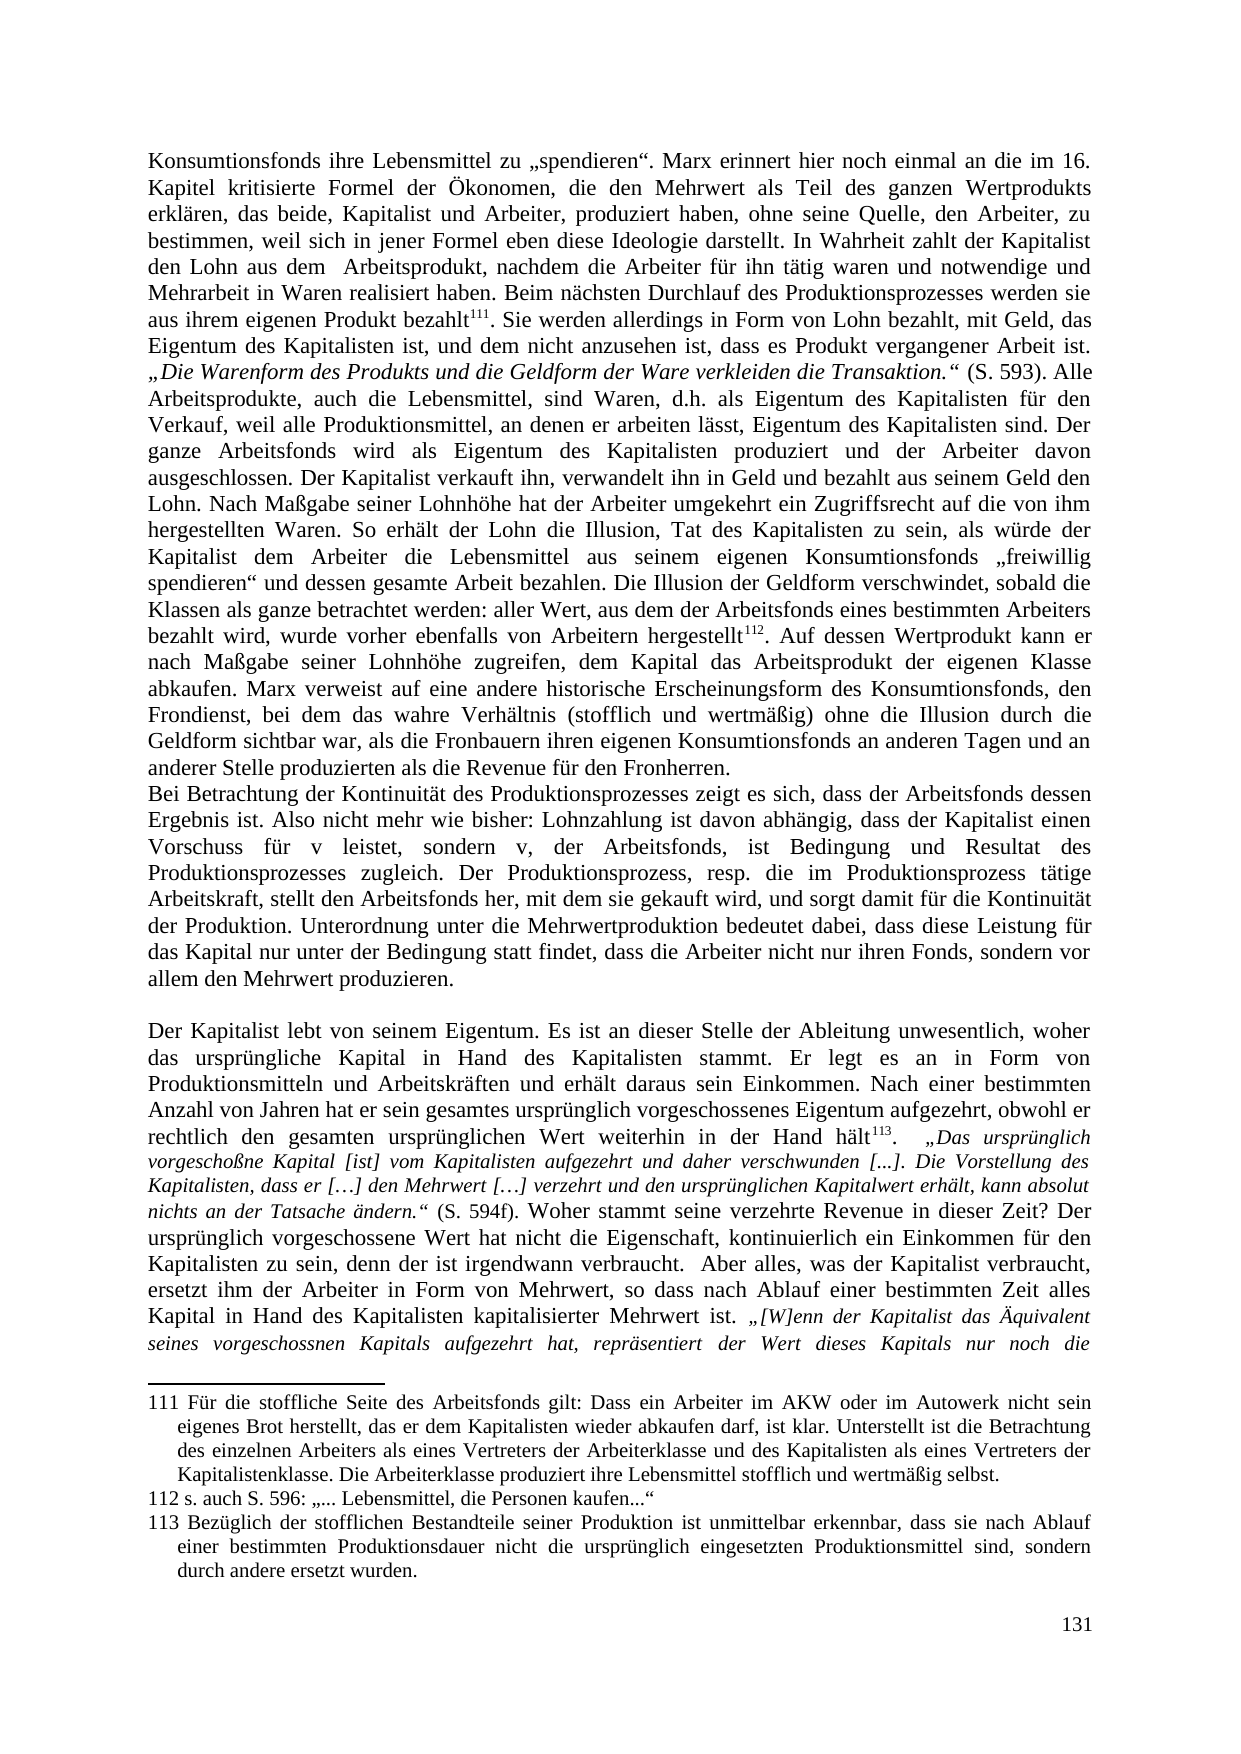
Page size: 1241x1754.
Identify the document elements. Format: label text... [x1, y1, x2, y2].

text Bezüglich der stofflichen Bestandteile seiner Produktion ist unmittelbar erkennbar, dass sie nach Ablauf einer bestimmten Produktionsdauer nicht die ursprünglich eingesetzten Produktionsmittel sind, sondern durch andere ersetzt wurden. [148, 1510, 1093, 1582]
text Konsumtionsfonds ihre Lebensmittel zu „spendieren“. Marx erinnert hier noch einmal an die im 16. Kapitel kritisierte Formel der Ökonomen, die den Mehrwert als Teil des ganzen Wertprodukts erklären, das beide, Kapitalist und Arbeiter, produziert haben, ohne seine Quelle, den Arbeiter, zu bestimmen, weil sich in jener Formel eben diese Ideologie darstellt. In Wahrheit zahlt der Kapitalist den Lohn aus dem Arbeitsprodukt, nachdem die Arbeiter für ihn tätig waren und notwendige und Mehrarbeit in Waren realisiert haben. Beim nächsten Durchlauf des Produktionsprozesses werden sie aus ihrem eigenen Produkt bezahlt. Sie werden allerdings in Form von Lohn bezahlt, mit Geld, das Eigentum des Kapitalisten ist, und dem nicht anzusehen ist, dass es Produkt vergangener Arbeit ist. „Die Warenform des Produkts und die Geldform der Ware verkleiden die Transaktion.“ (S. 593). Alle Arbeitsprodukte, auch die Lebensmittel, sind Waren, d.h. als Eigentum des Kapitalisten für den Verkauf, weil alle Produktionsmittel, an denen er arbeiten lässt, Eigentum des Kapitalisten sind. Der ganze Arbeitsfonds wird als Eigentum des Kapitalisten produziert und der Arbeiter davon ausgeschlossen. Der Kapitalist verkauft ihn, verwandelt ihn in Geld und bezahlt aus seinem Geld den Lohn. Nach Maßgabe seiner Lohnhöhe hat der Arbeiter umgekehrt ein Zugriffsrecht auf die von ihm hergestellten Waren. So erhält der Lohn die Illusion, Tat des Kapitalisten zu sein, als würde der Kapitalist dem Arbeiter die Lebensmittel aus seinem eigenen Konsumtionsfonds „freiwillig spendieren“ und dessen gesamte Arbeit bezahlen. Die Illusion der Geldform verschwindet, sobald die Klassen als ganze betrachtet werden: aller Wert, aus dem der Arbeitsfonds eines bestimmten Arbeiters bezahlt wird, wurde vorher ebenfalls von Arbeitern hergestellt. Auf dessen Wertprodukt kann er nach Maßgabe seiner Lohnhöhe zugreifen, dem Kapital das Arbeitsprodukt der eigenen Klasse abkaufen. Marx verweist auf eine andere historische Erscheinungsform des Konsumtionsfonds, den Frondienst, bei dem das wahre Verhältnis (stofflich und wertmäßig) ohne die Illusion durch die Geldform sichtbar war, als die Fronbauern ihren eigenen Konsumtionsfonds an anderen Tagen und an anderer Stelle produzierten als die Revenue für den Fronherren. [148, 148, 1093, 780]
text s. auch S. 596: „... Lebensmittel, die Personen kaufen...“ [148, 1486, 1093, 1510]
text Der Kapitalist lebt von seinem Eigentum. Es ist an dieser Stelle der Ableitung unwesentlich, woher das ursprüngliche Kapital in Hand des Kapitalisten stammt. Er legt es an in Form von Produktionsmitteln und Arbeitskräften und erhält daraus sein Einkommen. Nach einer bestimmten Anzahl von Jahren hat er sein gesamtes ursprünglich vorgeschossenes Eigentum aufgezehrt, obwohl er rechtlich den gesamten ursprünglichen Wert weiterhin in der Hand hält. „Das ursprünglich vorgeschoßne Kapital [ist] vom Kapitalisten aufgezehrt und daher verschwunden [...]. Die Vorstellung des Kapitalisten, dass er […] den Mehrwert […] verzehrt und den ursprünglichen Kapitalwert erhält, kann absolut nichts an der Tatsache ändern.“ (S. 594f). Woher stammt seine verzehrte Revenue in dieser Zeit? Der ursprünglich vorgeschossene Wert hat nicht die Eigenschaft, kontinuierlich ein Einkommen für den Kapitalisten zu sein, denn der ist irgendwann verbraucht. Aber alles, was der Kapitalist verbraucht, ersetzt ihm der Arbeiter in Form von Mehrwert, so dass nach Ablauf einer bestimmten Zeit alles Kapital in Hand des Kapitalisten kapitalisierter Mehrwert ist. „[W]enn der Kapitalist das Äquivalent seines vorgeschossnen Kapitals aufgezehrt hat, repräsentiert der Wert dieses Kapitals nur noch die [148, 1017, 1093, 1355]
text Bei Betrachtung der Kontinuität des Produktionsprozesses zeigt es sich, dass der Arbeitsfonds dessen Ergebnis ist. Also nicht mehr wie bisher: Lohnzahlung ist davon abhängig, dass der Kapitalist einen Vorschuss für v leistet, sondern v, der Arbeitsfonds, ist Bedingung und Resultat des Produktionsprozesses zugleich. Der Produktionsprozess, resp. die im Produktionsprozess tätige Arbeitskraft, stellt den Arbeitsfonds her, mit dem sie gekauft wird, und sorgt damit für die Kontinuität der Produktion. Unterordnung unter die Mehrwertproduktion bedeutet dabei, dass diese Leistung für das Kapital nur unter der Bedingung statt findet, dass die Arbeiter nicht nur ihren Fonds, sondern vor allem den Mehrwert produzieren. [148, 780, 1093, 991]
text Für die stoffliche Seite des Arbeitsfonds gilt: Dass ein Arbeiter im AKW oder im Autowerk nicht sein eigenes Brot herstellt, das er dem Kapitalisten wieder abkaufen darf, ist klar. Unterstellt ist die Betrachtung des einzelnen Arbeiters als eines Vertreters der Arbeiterklasse und des Kapitalisten als eines Vertreters der Kapitalistenklasse. Die Arbeiterklasse produziert ihre Lebensmittel stofflich und wertmäßig selbst. [148, 1390, 1093, 1486]
